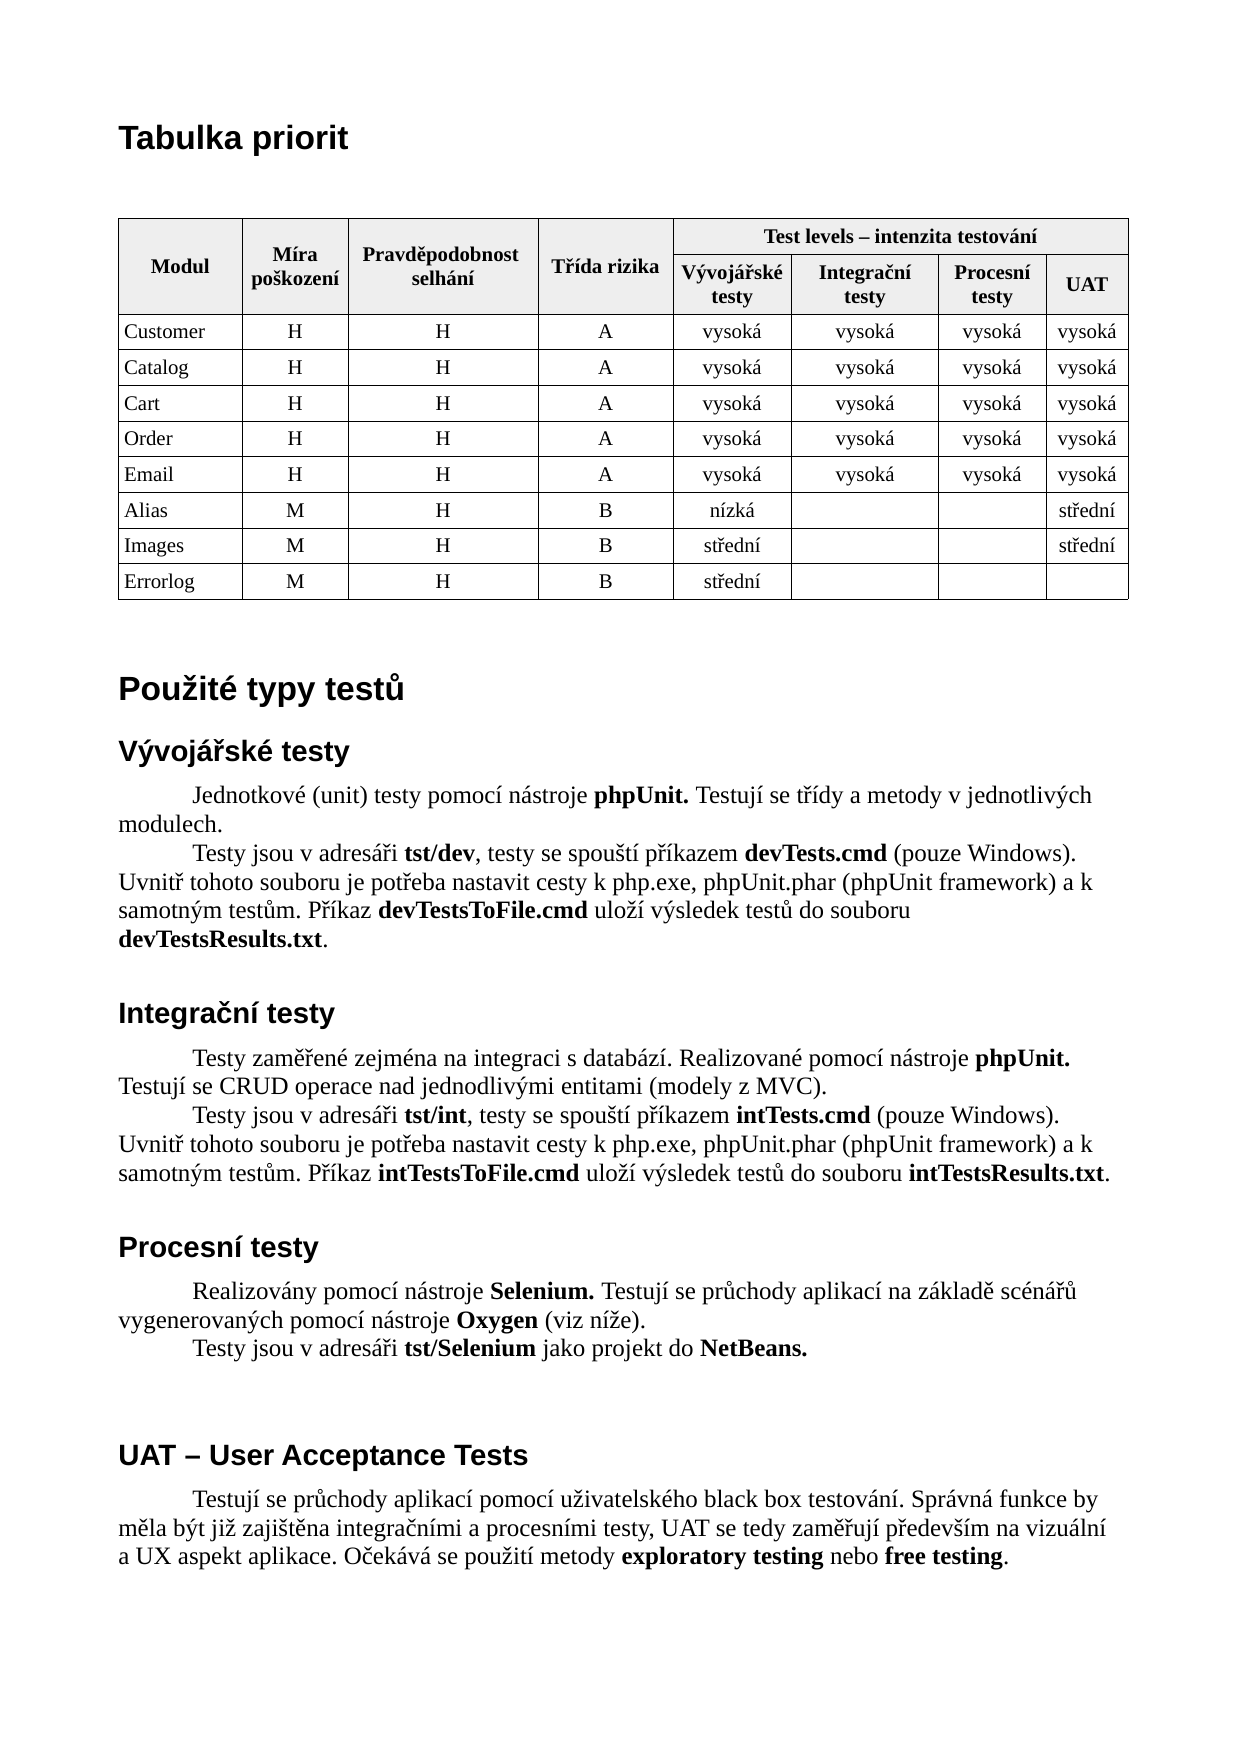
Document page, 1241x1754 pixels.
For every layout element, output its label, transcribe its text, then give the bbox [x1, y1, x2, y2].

table_cell A [539, 422, 673, 456]
table_cell A [539, 315, 673, 349]
table_cell H [349, 529, 538, 563]
subtitle Integrační testy [118, 996, 1122, 1030]
table_cell Images [119, 529, 242, 563]
table_cell Customer [119, 315, 242, 349]
table_cell Integrační testy [792, 255, 938, 314]
table_cell H [349, 386, 538, 421]
table_cell vysoká [674, 457, 791, 492]
table_cell H [243, 422, 348, 456]
table_cell vysoká [674, 386, 791, 421]
text Jednotkové (unit) testy pomocí nástroje phpUnit. Testují se třídy a metody v jednotlivých modulech. [118, 781, 1122, 838]
table_cell UAT [1047, 255, 1128, 314]
table_cell M [243, 529, 348, 563]
table_cell střední [674, 564, 791, 599]
table_cell H [349, 564, 538, 599]
table_cell vysoká [674, 350, 791, 385]
table_cell H [349, 315, 538, 349]
table_cell vysoká [1047, 422, 1128, 456]
table_cell B [539, 493, 673, 527]
table_cell A [539, 350, 673, 385]
table_header Třída rizika [539, 219, 673, 314]
table_cell vysoká [939, 422, 1046, 456]
table_cell Order [119, 422, 242, 456]
subtitle Použité typy testů [118, 669, 1122, 707]
table_cell střední [1047, 493, 1128, 527]
table_cell střední [1047, 529, 1128, 563]
table_cell vysoká [939, 350, 1046, 385]
table_header Pravděpodobnost selhání [349, 219, 538, 314]
table_cell H [243, 350, 348, 385]
table_cell B [539, 529, 673, 563]
table_cell [792, 564, 938, 599]
table_cell H [349, 493, 538, 527]
table_cell Cart [119, 386, 242, 421]
table_cell vysoká [1047, 315, 1128, 349]
table_cell střední [674, 529, 791, 563]
table_cell A [539, 386, 673, 421]
table_cell vysoká [792, 386, 938, 421]
table_cell vysoká [1047, 350, 1128, 385]
table_cell vysoká [792, 350, 938, 385]
subtitle Vývojářské testy [118, 734, 1122, 768]
table_cell H [349, 457, 538, 492]
table_cell H [243, 315, 348, 349]
table_cell Catalog [119, 350, 242, 385]
table_header Modul [119, 219, 242, 314]
table_cell M [243, 564, 348, 599]
table_cell H [243, 386, 348, 421]
table_cell vysoká [792, 315, 938, 349]
table_cell [1047, 564, 1128, 599]
text Testy jsou v adresáři tst/int, testy se spouští příkazem intTests.cmd (pouze Windows). Uvnitř tohoto souboru je potřeba nastavit cesty k php.exe, phpUnit.phar (phpUnit framework) a k samotným testům. Příkaz intTestsToFile.cmd uloží výsledek testů do souboru intTestsResults.txt. [118, 1100, 1122, 1186]
table_cell Email [119, 457, 242, 492]
table_cell [792, 529, 938, 563]
table_cell vysoká [939, 315, 1046, 349]
table_cell vysoká [1047, 386, 1128, 421]
table_cell [792, 493, 938, 527]
subtitle Tabulka priorit [118, 118, 1122, 157]
table_cell [939, 564, 1046, 599]
table_cell nízká [674, 493, 791, 527]
table_cell vysoká [1047, 457, 1128, 492]
table_cell H [349, 350, 538, 385]
table_cell M [243, 493, 348, 527]
subtitle UAT – User Acceptance Tests [118, 1438, 1122, 1471]
table_cell A [539, 457, 673, 492]
text Testují se průchody aplikací pomocí uživatelského black box testování. Správná funkce by měla být již zajištěna integračními a procesními testy, UAT se tedy zaměřují především na vizuální a UX aspekt aplikace. Očekává se použití metody exploratory testing nebo free testing. [118, 1484, 1122, 1599]
table_cell vysoká [792, 457, 938, 492]
table_cell H [243, 457, 348, 492]
table_cell vysoká [674, 315, 791, 349]
table_cell [939, 529, 1046, 563]
table_cell H [349, 422, 538, 456]
table_cell [939, 493, 1046, 527]
table_header Test levels – intenzita testování [674, 219, 1128, 254]
text Testy jsou v adresáři tst/Selenium jako projekt do NetBeans. [118, 1333, 1122, 1362]
table_header Míra poškození [243, 219, 348, 314]
text Realizovány pomocí nástroje Selenium. Testují se průchody aplikací na základě scénářů vygenerovaných pomocí nástroje Oxygen (viz níže). [118, 1276, 1122, 1333]
table_cell Vývojářské testy [674, 255, 791, 314]
table_cell B [539, 564, 673, 599]
text Testy zaměřené zejména na integraci s databází. Realizované pomocí nástroje phpUnit. Testují se CRUD operace nad jednodlivými entitami (modely z MVC). [118, 1043, 1122, 1100]
subtitle Procesní testy [118, 1230, 1122, 1263]
table_cell Alias [119, 493, 242, 527]
table_cell vysoká [792, 422, 938, 456]
table_cell vysoká [939, 386, 1046, 421]
table_cell Procesní testy [939, 255, 1046, 314]
table_cell vysoká [939, 457, 1046, 492]
table_cell Errorlog [119, 564, 242, 599]
table_cell vysoká [674, 422, 791, 456]
text Testy jsou v adresáři tst/dev, testy se spouští příkazem devTests.cmd (pouze Windows). Uvnitř tohoto souboru je potřeba nastavit cesty k php.exe, phpUnit.phar (phpUnit framework) a k samotným testům. Příkaz devTestsToFile.cmd uloží výsledek testů do souboru devTestsResults.txt. [118, 838, 1122, 953]
